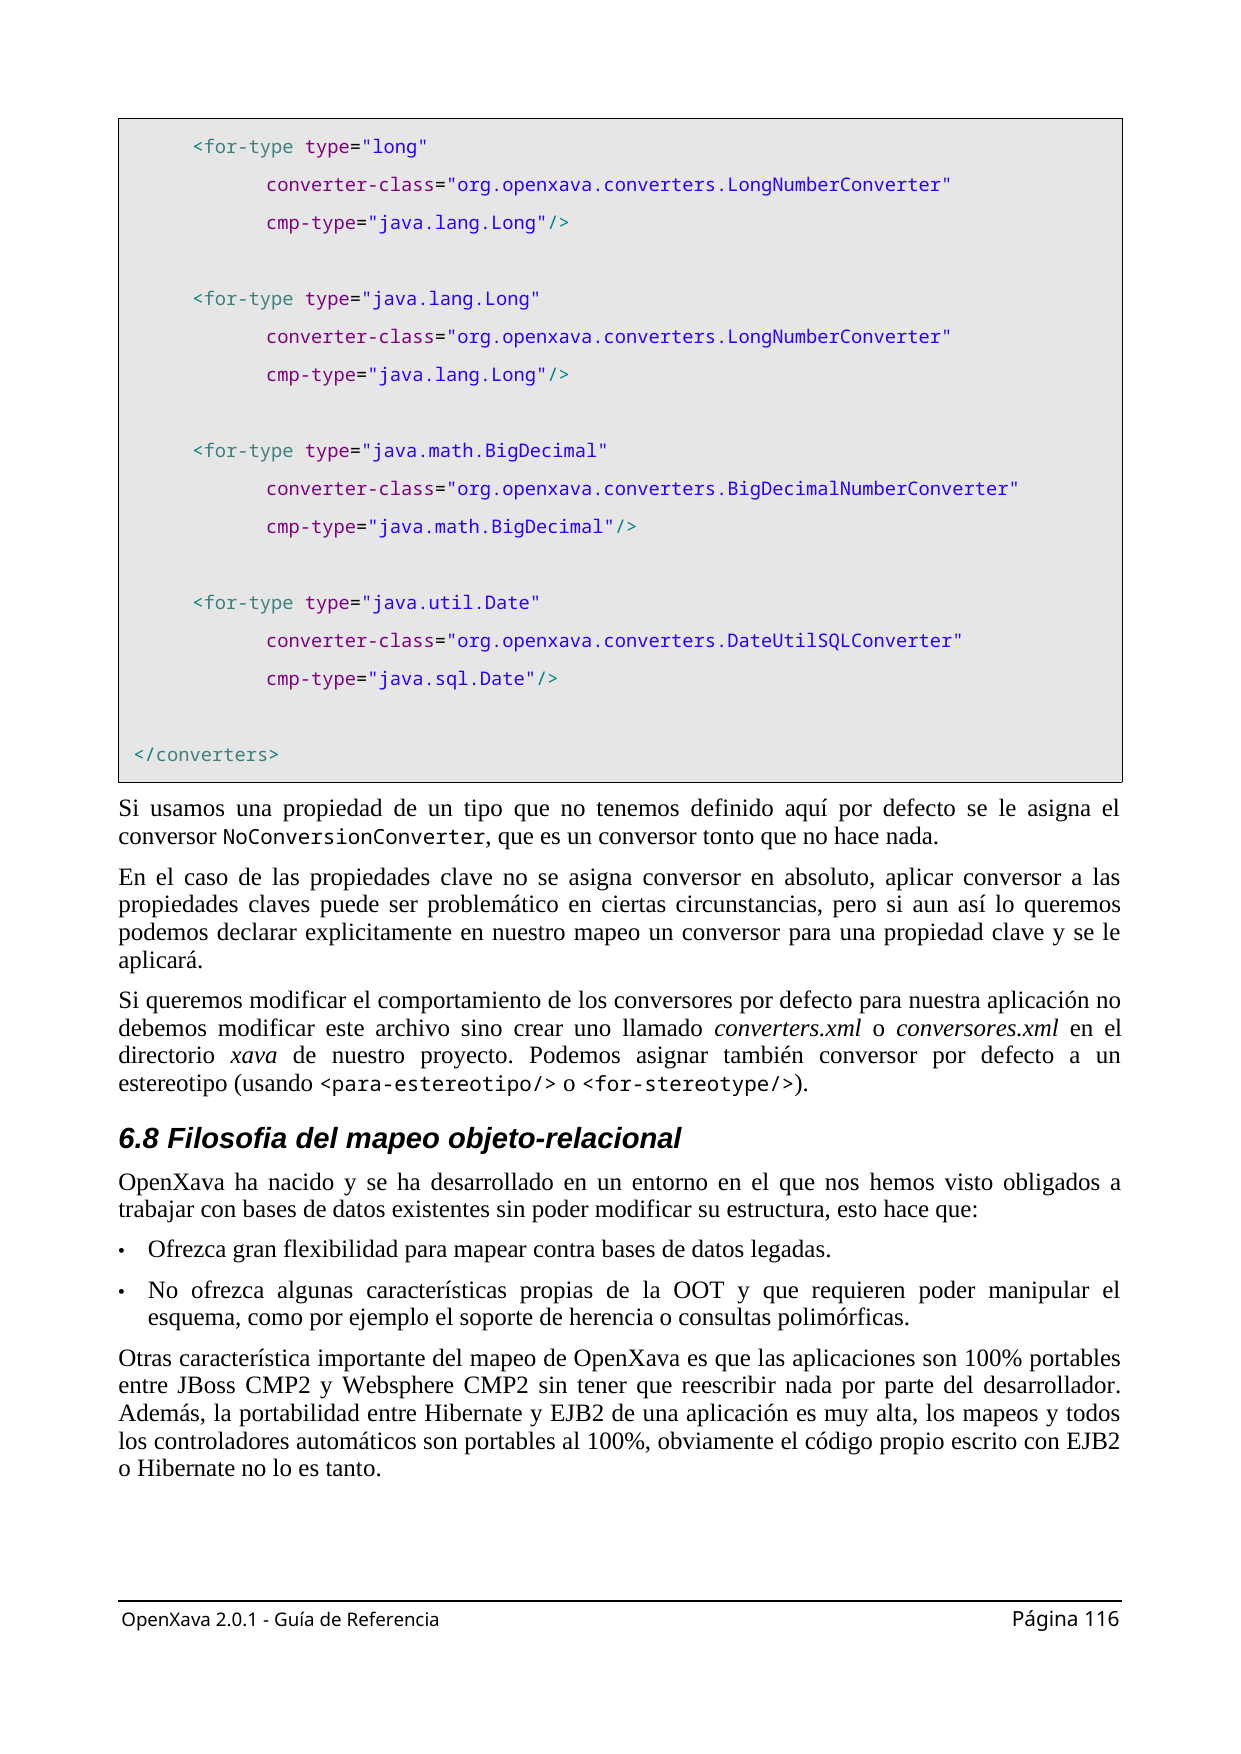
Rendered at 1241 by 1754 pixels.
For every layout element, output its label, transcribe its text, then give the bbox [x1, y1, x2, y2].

list Ofrezca gran flexibilidad para mapear contra bases de datos legadas. [118, 1236, 1122, 1263]
text </converters> [119, 726, 1122, 782]
text Si usamos una propiedad de un tipo que no tenemos definido aquí por defecto se le asigna el conversor NoConversionConverter, que es un conversor tonto que no hace nada. [118, 794, 1122, 850]
text <for-type type="long" [119, 119, 1122, 156]
text converter-class="org.openxava.converters.LongNumberConverter" [119, 308, 1122, 346]
text En el caso de las propiedades clave no se asigna conversor en absoluto, aplicar conversor a las propiedades claves puede ser problemático en ciertas circunstancias, pero si aun así lo queremos podemos declarar explicitamente en nuestro mapeo un conversor para una propiedad clave y se le aplicará. [118, 863, 1122, 973]
text OpenXava ha nacido y se ha desarrollado en un entorno en el que nos hemos visto obligados a trabajar con bases de datos existentes sin poder modificar su estructura, esto hace que: [118, 1168, 1122, 1223]
text Otras característica importante del mapeo de OpenXava es que las aplicaciones son 100% portables entre JBoss CMP2 y Websphere CMP2 sin tener que reescribir nada por parte del desarrollador. Además, la portabilidad entre Hibernate y EJB2 de una aplicación es muy alta, los mapeos y todos los controladores automáticos son portables al 100%, obviamente el código propio escrito con EJB2 o Hibernate no lo es tanto. [118, 1344, 1122, 1482]
text cmp-type="java.sql.Date"/> [119, 650, 1122, 688]
text <for-type type="java.lang.Long" [119, 270, 1122, 308]
text cmp-type="java.lang.Long"/> [119, 346, 1122, 384]
text cmp-type="java.lang.Long"/> [119, 194, 1122, 232]
text converter-class="org.openxava.converters.DateUtilSQLConverter" [119, 612, 1122, 650]
text Si queremos modificar el comportamiento de los conversores por defecto para nuestra aplicación no debemos modificar este archivo sino crear uno llamado converters.xml o conversores.xml en el directorio xava de nuestro proyecto. Podemos asignar también conversor por defecto a un estereotipo (usando <para-estereotipo/> o <for-stereotype/>). [118, 986, 1122, 1097]
text converter-class="org.openxava.converters.BigDecimalNumberConverter" [119, 460, 1122, 498]
text <for-type type="java.util.Date" [119, 574, 1122, 612]
text converter-class="org.openxava.converters.LongNumberConverter" [119, 156, 1122, 194]
list No ofrezca algunas características propias de la OOT y que requieren poder manipular el esquema, como por ejemplo el soporte de herencia o consultas polimórficas. [118, 1276, 1122, 1331]
text cmp-type="java.math.BigDecimal"/> [119, 498, 1122, 536]
text <for-type type="java.math.BigDecimal" [119, 422, 1122, 460]
subtitle Filosofia del mapeo objeto-relacional [118, 1122, 1122, 1155]
